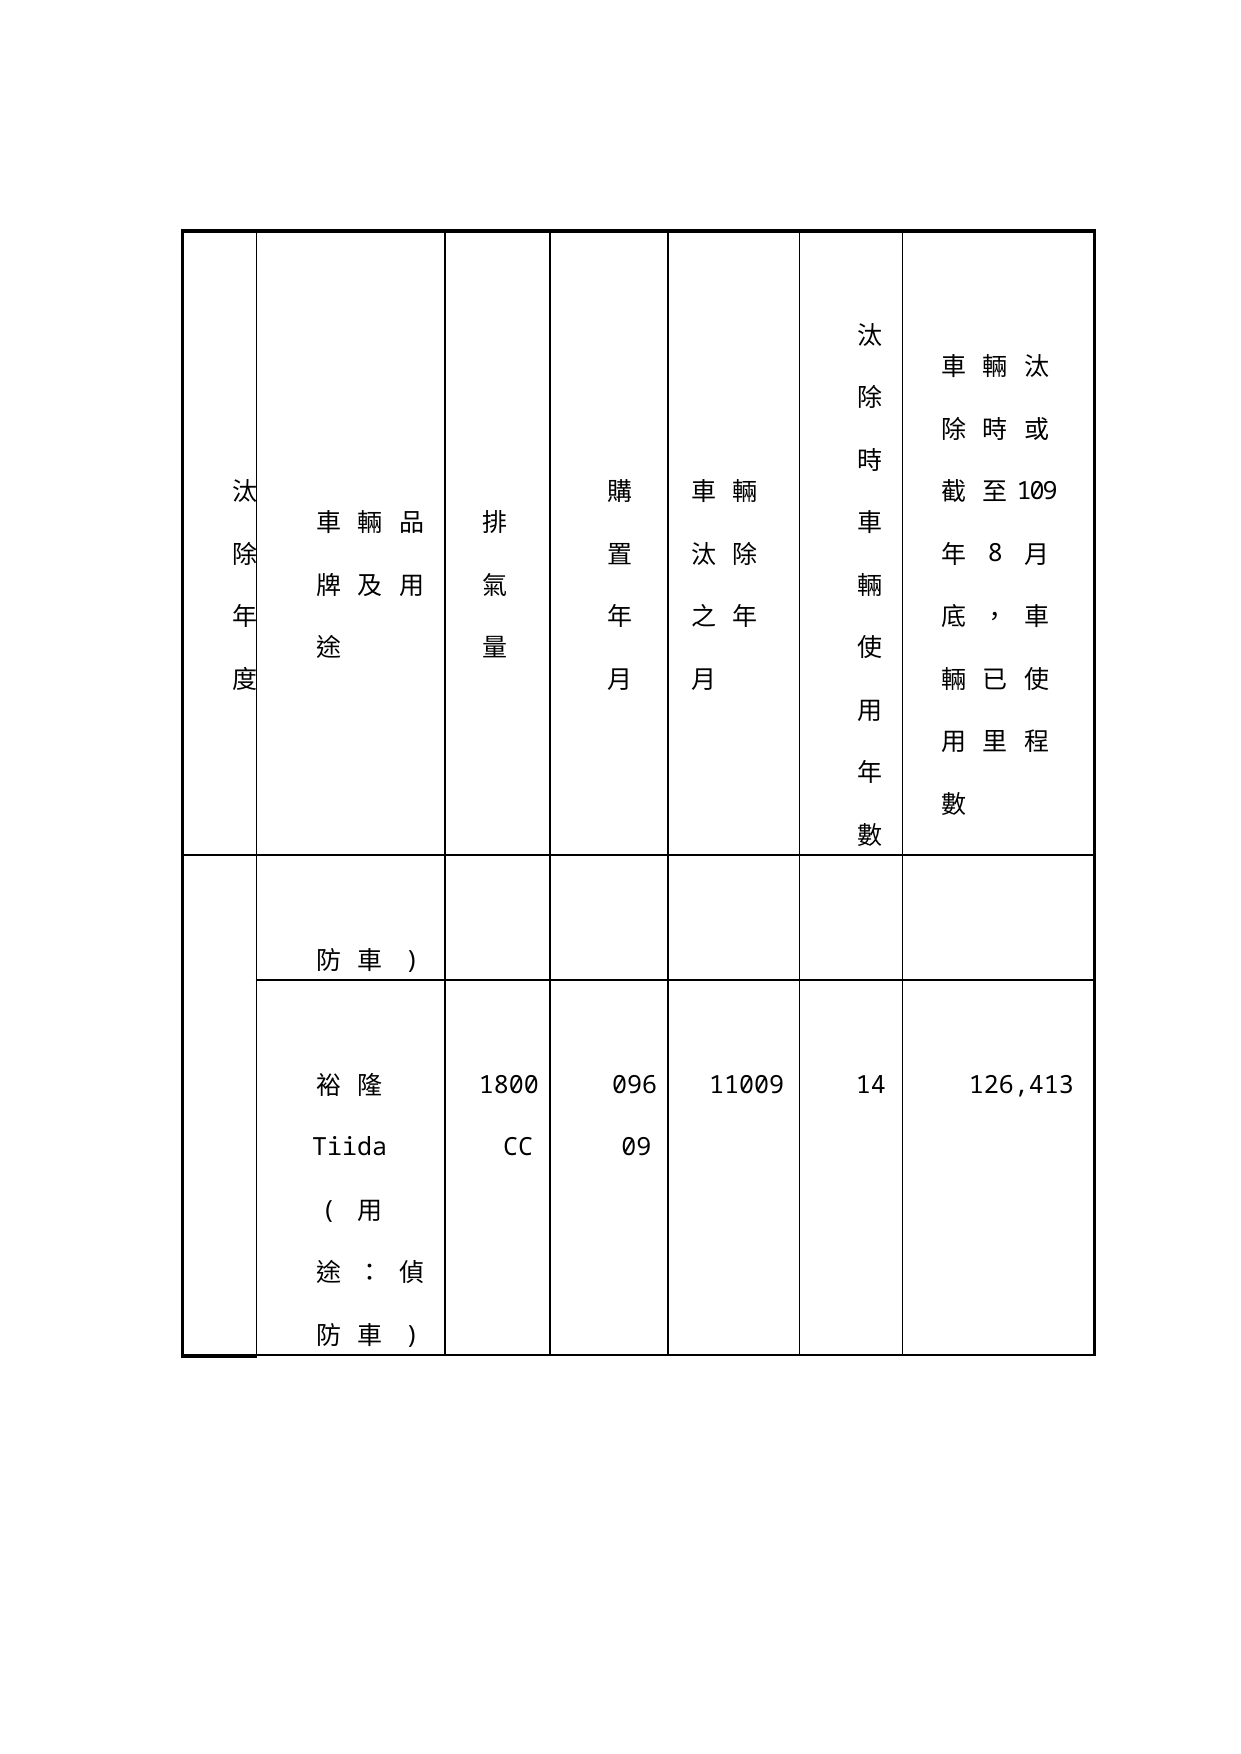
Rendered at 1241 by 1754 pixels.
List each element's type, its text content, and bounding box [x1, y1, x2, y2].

table_cell [446, 856, 549, 979]
table_cell 防車) [257, 856, 444, 979]
table_cell [184, 856, 256, 1354]
table_cell [903, 856, 1093, 979]
table_cell 11009 [669, 981, 799, 1354]
table_cell [551, 856, 667, 979]
table_header 車輛汰除之年月 [669, 233, 799, 854]
table_header 車輛品牌及用途 [257, 233, 444, 854]
table_cell 126,413 [903, 981, 1093, 1354]
table_header 購置年月 [551, 233, 667, 854]
table_cell 裕隆Tiida (用途：偵防車) [257, 981, 444, 1354]
table_header 車輛汰除時或截至109年8月底，車輛已使用里程數 [903, 233, 1093, 854]
table_cell 1800CC [446, 981, 549, 1354]
table_cell 09609 [551, 981, 667, 1354]
table_header 汰除時車輛使用年數 [800, 233, 902, 854]
table_header 排氣量 [446, 233, 549, 854]
table_header 汰除年度 [184, 233, 256, 854]
table_cell [800, 856, 902, 979]
table_cell [669, 856, 799, 979]
table_cell 14 [800, 981, 902, 1354]
